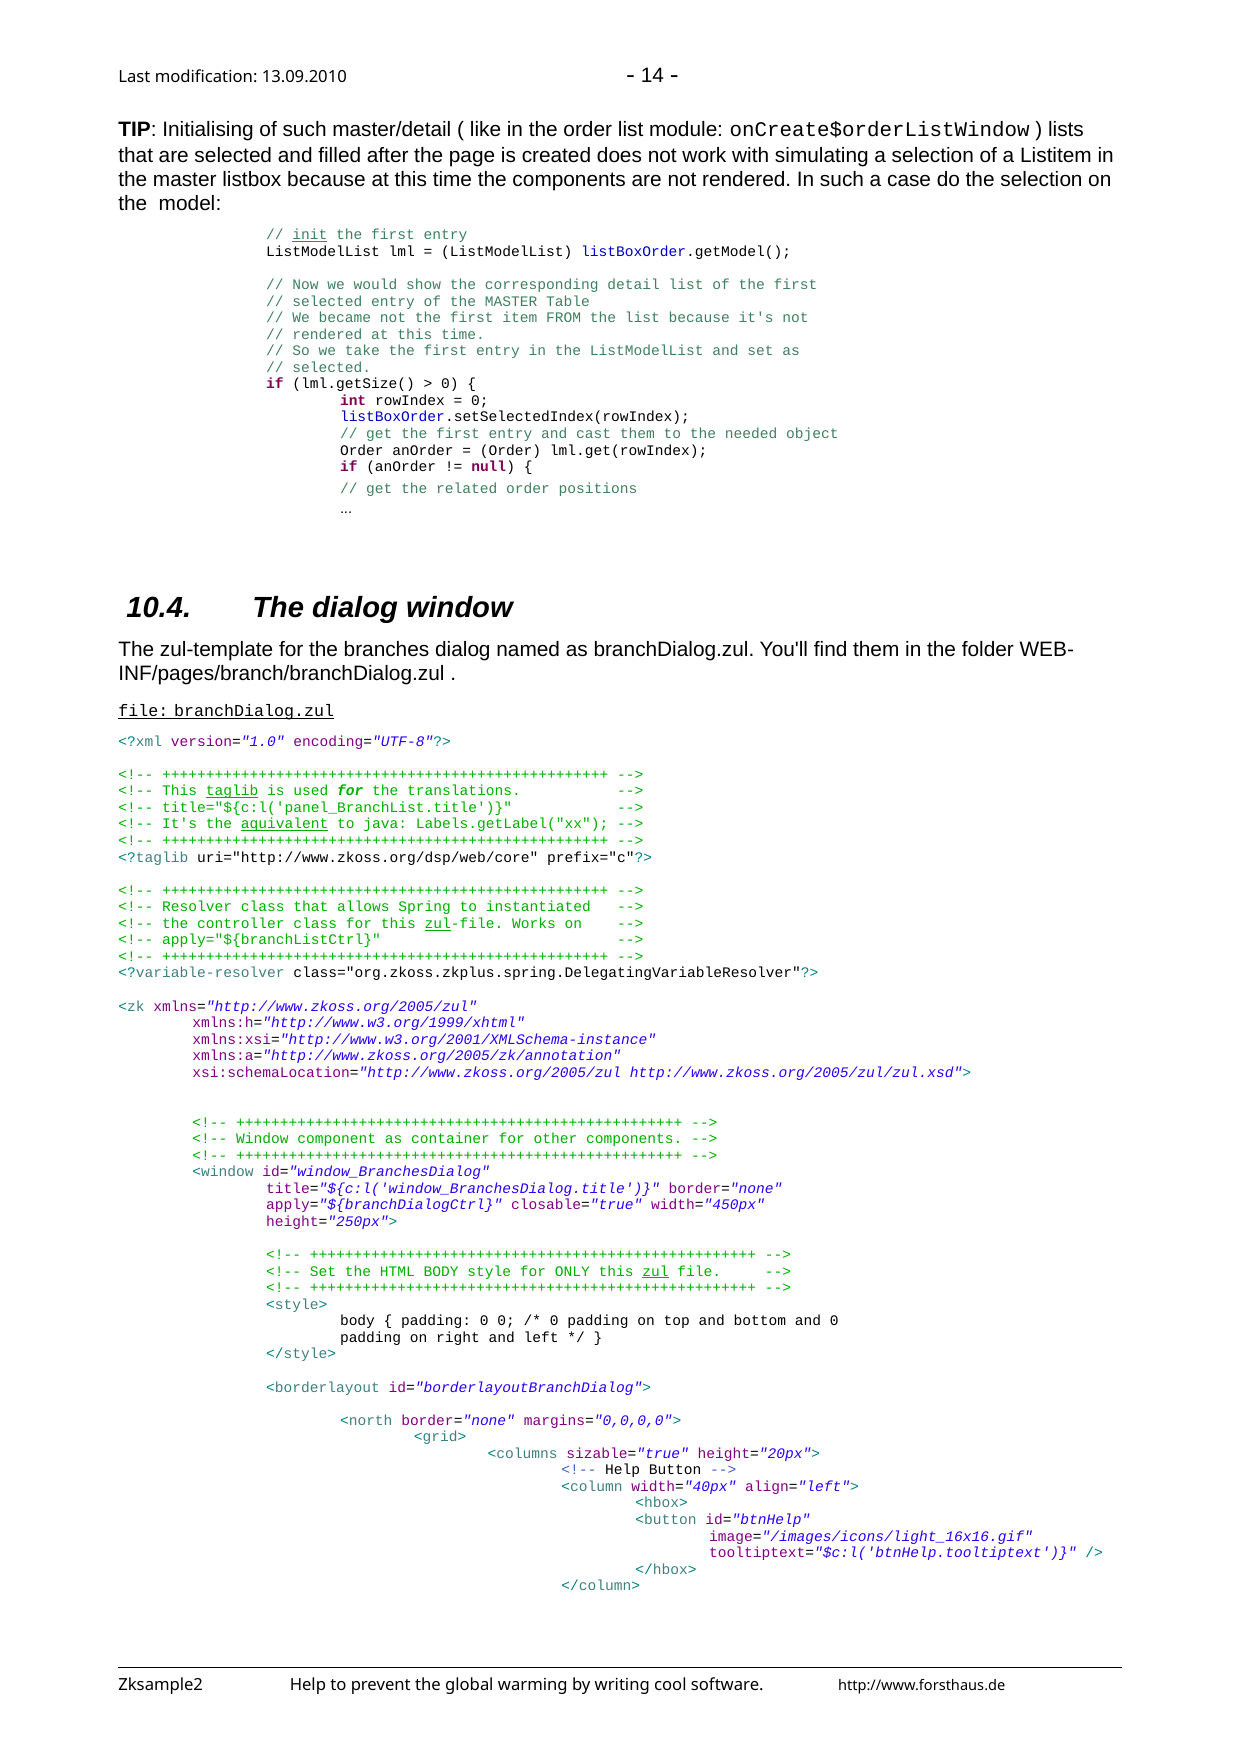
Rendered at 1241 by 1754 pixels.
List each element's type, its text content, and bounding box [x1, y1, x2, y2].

text <!-- This taglib is used for the translations. --> [118, 783, 1122, 800]
text title="${c:l('window_BranchesDialog.title')}" border="none" [118, 1181, 1122, 1198]
text body { padding: 0 0; /* 0 padding on top and bottom and 0 [118, 1313, 1122, 1330]
text <!-- +++++++++++++++++++++++++++++++++++++++++++++++++++ --> [118, 1280, 1122, 1297]
text <!-- +++++++++++++++++++++++++++++++++++++++++++++++++++ --> [118, 1247, 1122, 1264]
text <!-- +++++++++++++++++++++++++++++++++++++++++++++++++++ --> [118, 949, 1122, 966]
text // selected. [118, 360, 1122, 377]
text if (lml.getSize() > 0) { [118, 377, 1122, 393]
text listBoxOrder.setSelectedIndex(rowIndex); [118, 410, 1122, 426]
text <hbox> [118, 1496, 1122, 1512]
text int rowIndex = 0; [118, 393, 1122, 410]
text </hbox> [118, 1562, 1122, 1578]
text xmlns:a="http://www.zkoss.org/2005/zk/annotation" [118, 1048, 1122, 1065]
text apply="${branchDialogCtrl}" closable="true" width="450px" [118, 1198, 1122, 1214]
text <!-- +++++++++++++++++++++++++++++++++++++++++++++++++++ --> [118, 883, 1122, 899]
text <!-- apply="${branchListCtrl}" --> [118, 933, 1122, 949]
text ... [118, 499, 1122, 516]
text <?taglib uri="http://www.zkoss.org/dsp/web/core" prefix="c"?> [118, 850, 1122, 866]
text tooltiptext="$c:l('btnHelp.tooltiptext')}" /> [118, 1545, 1122, 1562]
text file: branchDialog.zul [118, 697, 1122, 721]
text <!-- +++++++++++++++++++++++++++++++++++++++++++++++++++ --> [118, 833, 1122, 850]
text Order anOrder = (Order) lml.get(rowIndex); [118, 443, 1122, 459]
text <!-- +++++++++++++++++++++++++++++++++++++++++++++++++++ --> [118, 1115, 1122, 1131]
text <!-- the controller class for this zul-file. Works on --> [118, 916, 1122, 933]
text <?xml version="1.0" encoding="UTF-8"?> [118, 734, 1122, 750]
text <!-- +++++++++++++++++++++++++++++++++++++++++++++++++++ --> [118, 767, 1122, 783]
text <!-- Resolver class that allows Spring to instantiated --> [118, 899, 1122, 916]
text if (anOrder != null) { [118, 459, 1122, 476]
text <zk xmlns="http://www.zkoss.org/2005/zul" [118, 999, 1122, 1015]
text image="/images/icons/light_16x16.gif" [118, 1529, 1122, 1545]
text // rendered at this time. [118, 327, 1122, 343]
text height="250px"> [118, 1214, 1122, 1231]
text <!-- Help Button --> [118, 1463, 1122, 1479]
text padding on right and left */ } [118, 1330, 1122, 1347]
text ListModelList lml = (ListModelList) listBoxOrder.getModel(); [118, 244, 1122, 261]
text // We became not the first item FROM the list because it's not [118, 310, 1122, 327]
text TIP: Initialising of such master/detail ( like in the order list module: onCreate$orderListWindow ) lists that are selected and filled after the page is created does not work with simulating a selection of a Listitem in the master listbox because at this time the components are not rendered. In such a case do the selection on the model: [118, 117, 1122, 215]
text <grid> [118, 1429, 1122, 1446]
text <?variable-resolver class="org.zkoss.zkplus.spring.DelegatingVariableResolver"?> [118, 966, 1122, 982]
text <columns sizable="true" height="20px"> [118, 1446, 1122, 1463]
text </style> [118, 1347, 1122, 1363]
subtitle The dialog window [118, 590, 1122, 624]
text <!-- Set the HTML BODY style for ONLY this zul file. --> [118, 1264, 1122, 1280]
text // Now we would show the corresponding detail list of the first [118, 277, 1122, 294]
text // get the related order positions [118, 476, 1122, 499]
text // selected entry of the MASTER Table [118, 294, 1122, 310]
text <!-- title="${c:l('panel_BranchList.title')}" --> [118, 800, 1122, 817]
text xsi:schemaLocation="http://www.zkoss.org/2005/zul http://www.zkoss.org/2005/zul/zul.xsd"> [118, 1065, 1122, 1082]
text // So we take the first entry in the ListModelList and set as [118, 343, 1122, 360]
text <button id="btnHelp" [118, 1512, 1122, 1529]
text xmlns:xsi="http://www.w3.org/2001/XMLSchema-instance" [118, 1032, 1122, 1048]
text <borderlayout id="borderlayoutBranchDialog"> [118, 1380, 1122, 1396]
text </column> [118, 1578, 1122, 1595]
text // init the first entry [118, 227, 1122, 244]
text <!-- +++++++++++++++++++++++++++++++++++++++++++++++++++ --> [118, 1148, 1122, 1164]
text xmlns:h="http://www.w3.org/1999/xhtml" [118, 1015, 1122, 1032]
text // get the first entry and cast them to the needed object [118, 426, 1122, 443]
text <style> [118, 1297, 1122, 1313]
text <window id="window_BranchesDialog" [118, 1164, 1122, 1181]
text The zul-template for the branches dialog named as branchDialog.zul. You'll find them in the folder WEB-INF/pages/branch/branchDialog.zul . [118, 636, 1122, 684]
text <column width="40px" align="left"> [118, 1479, 1122, 1496]
text <north border="none" margins="0,0,0,0"> [118, 1413, 1122, 1429]
text <!-- It's the aquivalent to java: Labels.getLabel("xx"); --> [118, 817, 1122, 833]
text <!-- Window component as container for other components. --> [118, 1131, 1122, 1148]
